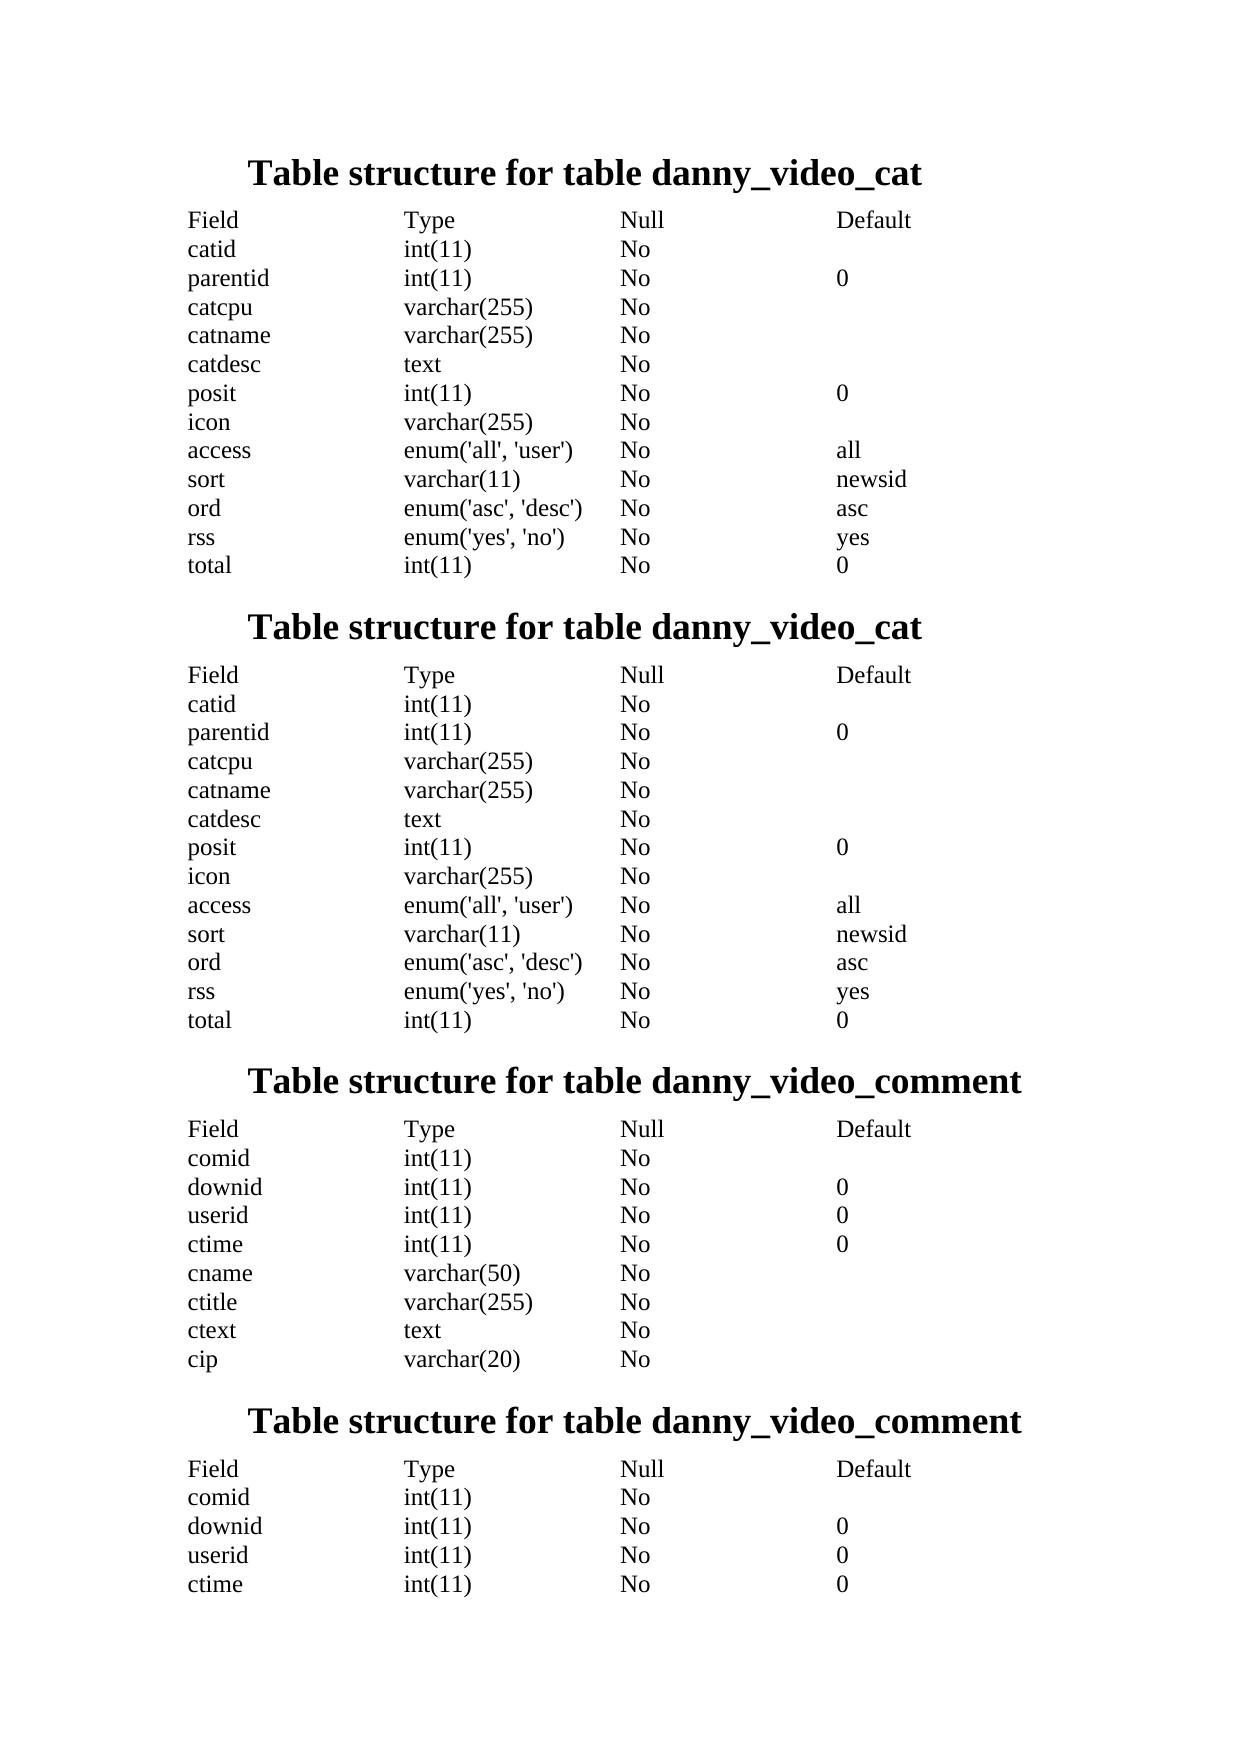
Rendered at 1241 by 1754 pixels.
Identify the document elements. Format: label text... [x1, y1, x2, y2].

table_header Type [404, 1454, 620, 1482]
table_cell parentid [188, 718, 404, 746]
table_cell No [620, 464, 836, 493]
table_cell int(11) [404, 1201, 620, 1229]
table_cell int(11) [404, 833, 620, 861]
table_cell all [836, 436, 1053, 464]
table_cell No [620, 292, 836, 321]
table_cell 0 [836, 1201, 1053, 1229]
table_cell asc [836, 948, 1053, 976]
table_cell No [620, 775, 836, 804]
table_cell varchar(255) [404, 861, 620, 890]
table_cell access [188, 436, 404, 464]
table_cell text [404, 349, 620, 378]
table_cell 0 [836, 1172, 1053, 1201]
table_cell No [620, 321, 836, 349]
table_cell all [836, 890, 1053, 919]
table_cell [836, 1316, 1053, 1344]
table_cell No [620, 522, 836, 551]
table_cell [836, 1344, 1053, 1373]
table_cell [836, 804, 1053, 832]
table_cell text [404, 804, 620, 832]
table_cell No [620, 1258, 836, 1287]
table_cell yes [836, 522, 1053, 551]
table_cell comid [188, 1143, 404, 1172]
table_cell [836, 861, 1053, 890]
table_header Null [620, 1454, 836, 1482]
table_cell No [620, 861, 836, 890]
table_header Null [620, 660, 836, 689]
table_cell 0 [836, 833, 1053, 861]
table_header Field [188, 1114, 404, 1143]
table_header Default [836, 1114, 1053, 1143]
table_cell No [620, 976, 836, 1005]
table_header Null [620, 206, 836, 234]
table_cell posit [188, 378, 404, 407]
table_cell No [620, 1569, 836, 1597]
table_cell asc [836, 493, 1053, 522]
table_cell int(11) [404, 1229, 620, 1258]
table_header Type [404, 660, 620, 689]
table_cell int(11) [404, 1143, 620, 1172]
table_cell No [620, 746, 836, 775]
table_cell catname [188, 321, 404, 349]
table_cell varchar(11) [404, 919, 620, 947]
table_cell int(11) [404, 378, 620, 407]
table_cell text [404, 1316, 620, 1344]
table_cell [836, 234, 1053, 263]
table_cell ctime [188, 1229, 404, 1258]
table_cell No [620, 1511, 836, 1540]
table_cell int(11) [404, 1569, 620, 1597]
table_cell newsid [836, 464, 1053, 493]
table_cell int(11) [404, 718, 620, 746]
table_cell varchar(255) [404, 321, 620, 349]
subtitle Table structure for table danny_video_cat [187, 150, 1053, 193]
table_cell int(11) [404, 1005, 620, 1034]
table_cell icon [188, 407, 404, 436]
table_cell 0 [836, 1005, 1053, 1034]
table_cell sort [188, 464, 404, 493]
table_cell int(11) [404, 263, 620, 292]
table_cell No [620, 1229, 836, 1258]
table_cell newsid [836, 919, 1053, 947]
table_cell [836, 775, 1053, 804]
table_header Field [188, 1454, 404, 1482]
table_cell downid [188, 1511, 404, 1540]
table_cell ctext [188, 1316, 404, 1344]
table_cell catdesc [188, 349, 404, 378]
table_cell No [620, 833, 836, 861]
table_header Null [620, 1114, 836, 1143]
table_cell 0 [836, 1569, 1053, 1597]
table_cell No [620, 890, 836, 919]
table_cell enum('asc', 'desc') [404, 493, 620, 522]
table_cell downid [188, 1172, 404, 1201]
table_cell No [620, 436, 836, 464]
table_cell total [188, 1005, 404, 1034]
table_cell No [620, 378, 836, 407]
table_cell No [620, 551, 836, 579]
table_cell ctime [188, 1569, 404, 1597]
table_cell access [188, 890, 404, 919]
table_cell varchar(255) [404, 407, 620, 436]
table_cell No [620, 1316, 836, 1344]
table_cell int(11) [404, 689, 620, 717]
table_cell comid [188, 1483, 404, 1511]
table_cell sort [188, 919, 404, 947]
table_cell varchar(255) [404, 292, 620, 321]
table_cell No [620, 1172, 836, 1201]
table_cell No [620, 1287, 836, 1316]
table_cell 0 [836, 1229, 1053, 1258]
table_cell [836, 349, 1053, 378]
table_header Field [188, 660, 404, 689]
table_cell catname [188, 775, 404, 804]
table_cell int(11) [404, 1540, 620, 1569]
table_cell catcpu [188, 746, 404, 775]
table_cell No [620, 1540, 836, 1569]
table_cell [836, 689, 1053, 717]
table_cell No [620, 1344, 836, 1373]
table_cell icon [188, 861, 404, 890]
table_cell No [620, 1005, 836, 1034]
table_cell No [620, 234, 836, 263]
table_cell varchar(11) [404, 464, 620, 493]
table_cell int(11) [404, 1172, 620, 1201]
table_header Default [836, 660, 1053, 689]
table_cell parentid [188, 263, 404, 292]
table_cell userid [188, 1201, 404, 1229]
table_cell [836, 1483, 1053, 1511]
table_header Type [404, 1114, 620, 1143]
table_cell int(11) [404, 1511, 620, 1540]
subtitle Table structure for table danny_video_cat [187, 604, 1053, 647]
table_cell total [188, 551, 404, 579]
table_cell No [620, 493, 836, 522]
table_cell ctitle [188, 1287, 404, 1316]
subtitle Table structure for table danny_video_comment [187, 1059, 1053, 1102]
table_cell No [620, 1483, 836, 1511]
table_cell userid [188, 1540, 404, 1569]
table_cell enum('yes', 'no') [404, 976, 620, 1005]
table_cell 0 [836, 378, 1053, 407]
table_cell [836, 1287, 1053, 1316]
table_cell catcpu [188, 292, 404, 321]
table_cell [836, 321, 1053, 349]
table_cell catdesc [188, 804, 404, 832]
table_cell varchar(50) [404, 1258, 620, 1287]
table_header Field [188, 206, 404, 234]
table_cell int(11) [404, 551, 620, 579]
table_cell rss [188, 976, 404, 1005]
table_cell cname [188, 1258, 404, 1287]
table_cell ord [188, 948, 404, 976]
table_header Default [836, 206, 1053, 234]
table_cell No [620, 804, 836, 832]
table_cell No [620, 263, 836, 292]
table_cell No [620, 1143, 836, 1172]
table_cell [836, 1258, 1053, 1287]
table_cell int(11) [404, 1483, 620, 1511]
subtitle Table structure for table danny_video_comment [187, 1398, 1053, 1441]
table_cell posit [188, 833, 404, 861]
table_cell cip [188, 1344, 404, 1373]
table_cell catid [188, 234, 404, 263]
table_cell varchar(255) [404, 775, 620, 804]
table_cell No [620, 718, 836, 746]
table_cell varchar(20) [404, 1344, 620, 1373]
table_header Default [836, 1454, 1053, 1482]
table_cell 0 [836, 718, 1053, 746]
table_cell enum('all', 'user') [404, 890, 620, 919]
table_cell 0 [836, 551, 1053, 579]
table_cell enum('yes', 'no') [404, 522, 620, 551]
table_cell No [620, 948, 836, 976]
table_cell No [620, 689, 836, 717]
table_cell No [620, 1201, 836, 1229]
table_cell No [620, 919, 836, 947]
table_header Type [404, 206, 620, 234]
table_cell int(11) [404, 234, 620, 263]
table_cell [836, 292, 1053, 321]
table_cell ord [188, 493, 404, 522]
table_cell 0 [836, 1511, 1053, 1540]
table_cell No [620, 349, 836, 378]
table_cell [836, 1143, 1053, 1172]
table_cell enum('asc', 'desc') [404, 948, 620, 976]
table_cell No [620, 407, 836, 436]
table_cell 0 [836, 263, 1053, 292]
table_cell rss [188, 522, 404, 551]
table_cell [836, 746, 1053, 775]
table_cell [836, 407, 1053, 436]
table_cell varchar(255) [404, 1287, 620, 1316]
table_cell yes [836, 976, 1053, 1005]
table_cell enum('all', 'user') [404, 436, 620, 464]
table_cell catid [188, 689, 404, 717]
table_cell 0 [836, 1540, 1053, 1569]
table_cell varchar(255) [404, 746, 620, 775]
